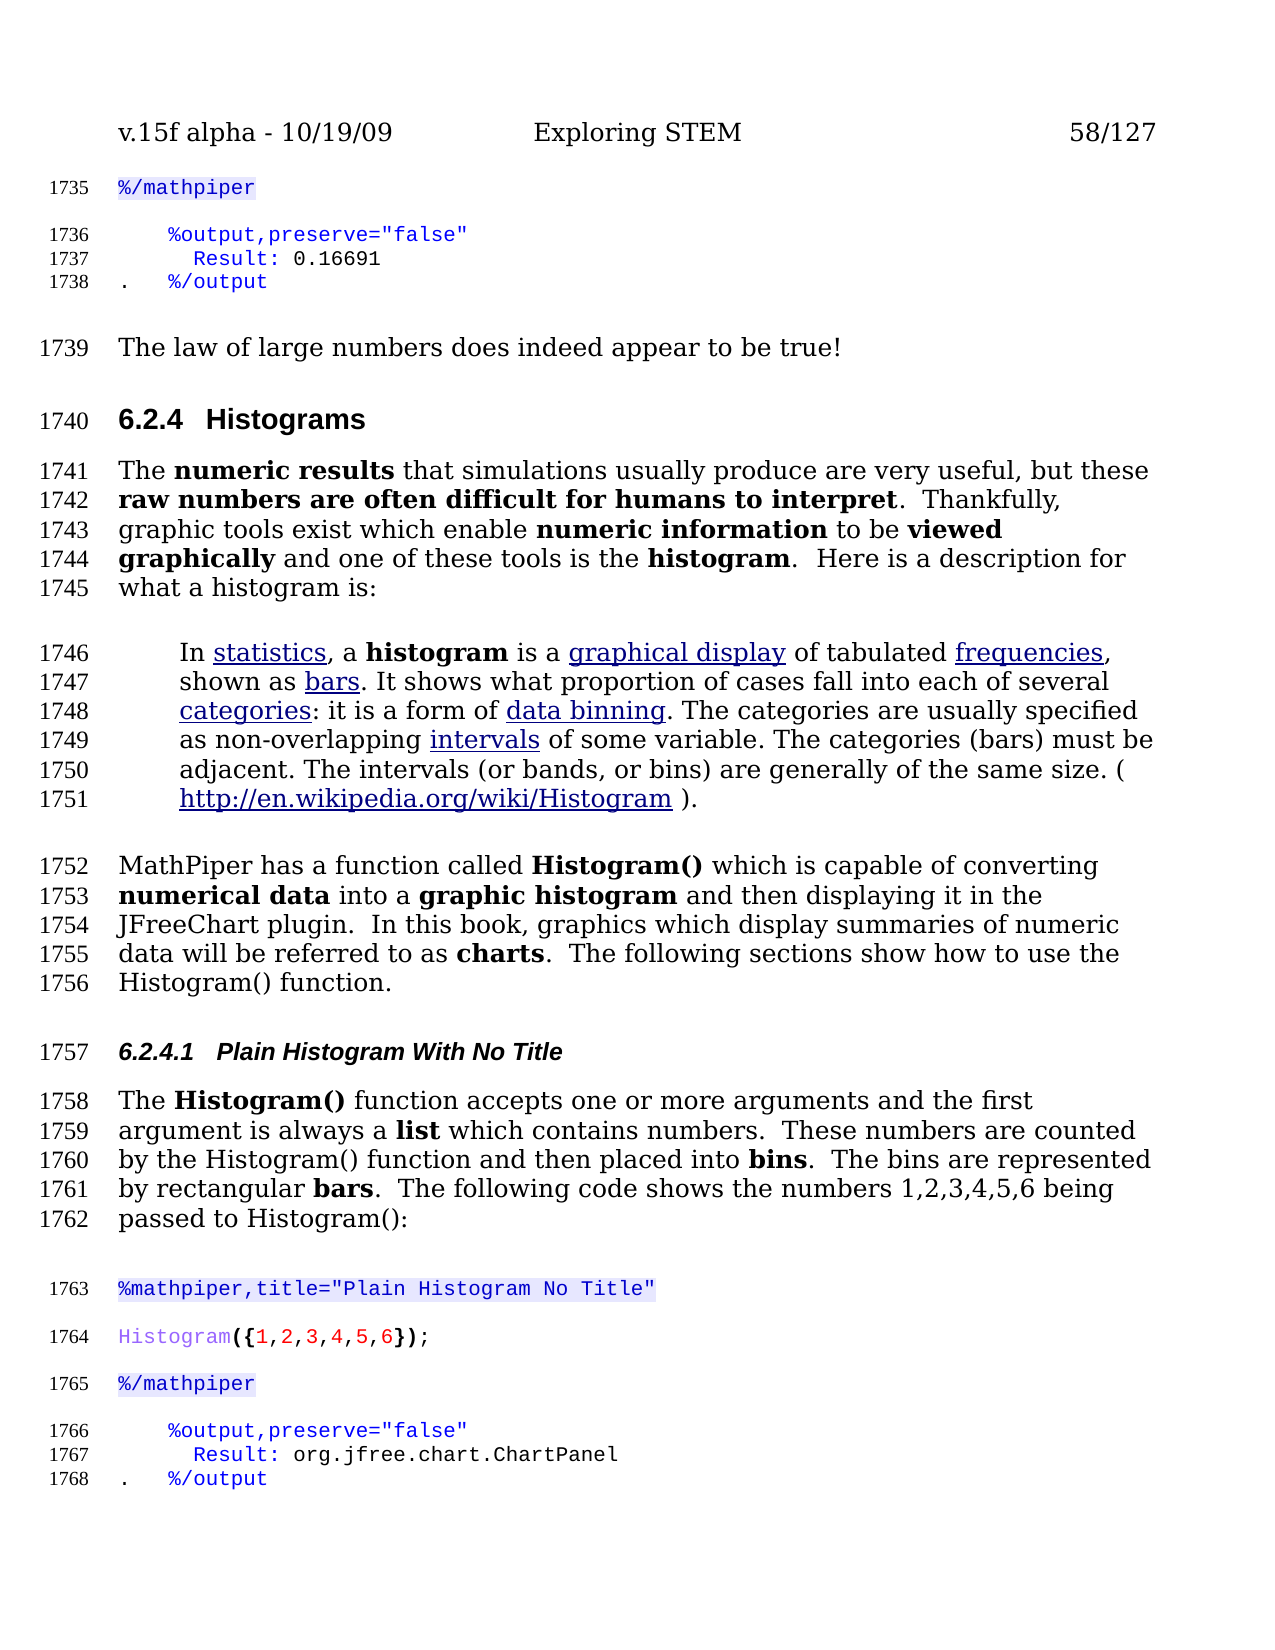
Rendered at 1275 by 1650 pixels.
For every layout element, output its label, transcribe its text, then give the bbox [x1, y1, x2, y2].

text In statistics, a histogram is a graphical display of tabulated frequencies, shown as bars. It shows what proportion of cases fall into each of several categories: it is a form of data binning. The categories are usually specified as non-overlapping intervals of some variable. The categories (bars) must be adjacent. The intervals (or bands, or bins) are generally of the same size. ( http://en.wikipedia.org/wiki/Histogram ). [179, 638, 1157, 813]
subtitle Plain Histogram With No Title [118, 1037, 1157, 1065]
text The numeric results that simulations usually produce are very useful, but these raw numbers are often difficult for humans to interpret. Thankfully, graphic tools exist which enable numeric information to be viewed graphically and one of these tools is the histogram. Here is a description for what a histogram is: [118, 456, 1157, 603]
text . %/output [118, 271, 1157, 295]
text %/mathpiper [118, 177, 1157, 200]
text . %/output [118, 1467, 1157, 1491]
text Histogram({1,2,3,4,5,6}); [118, 1326, 1157, 1349]
text The law of large numbers does indeed appear to be true! [118, 333, 1157, 363]
text %output,preserve="false" [118, 224, 1157, 248]
subtitle Histograms [118, 402, 1157, 435]
text %mathpiper,title="Plain Histogram No Title" [118, 1278, 1157, 1302]
text The Histogram() function accepts one or more arguments and the first argument is always a list which contains numbers. These numbers are counted by the Histogram() function and then placed into bins. The bins are represented by rectangular bars. The following code shows the numbers 1,2,3,4,5,6 being passed to Histogram(): [118, 1086, 1157, 1233]
text Result: 0.16691 [118, 248, 1157, 271]
text %/mathpiper [118, 1373, 1157, 1397]
text Result: org.jfree.chart.ChartPanel [118, 1444, 1157, 1467]
text MathPiper has a function called Histogram() which is capable of converting numerical data into a graphic histogram and then displaying it in the JFreeChart plugin. In this book, graphics which display summaries of numeric data will be referred to as charts. The following sections show how to use the Histogram() function. [118, 851, 1157, 998]
text %output,preserve="false" [118, 1420, 1157, 1444]
